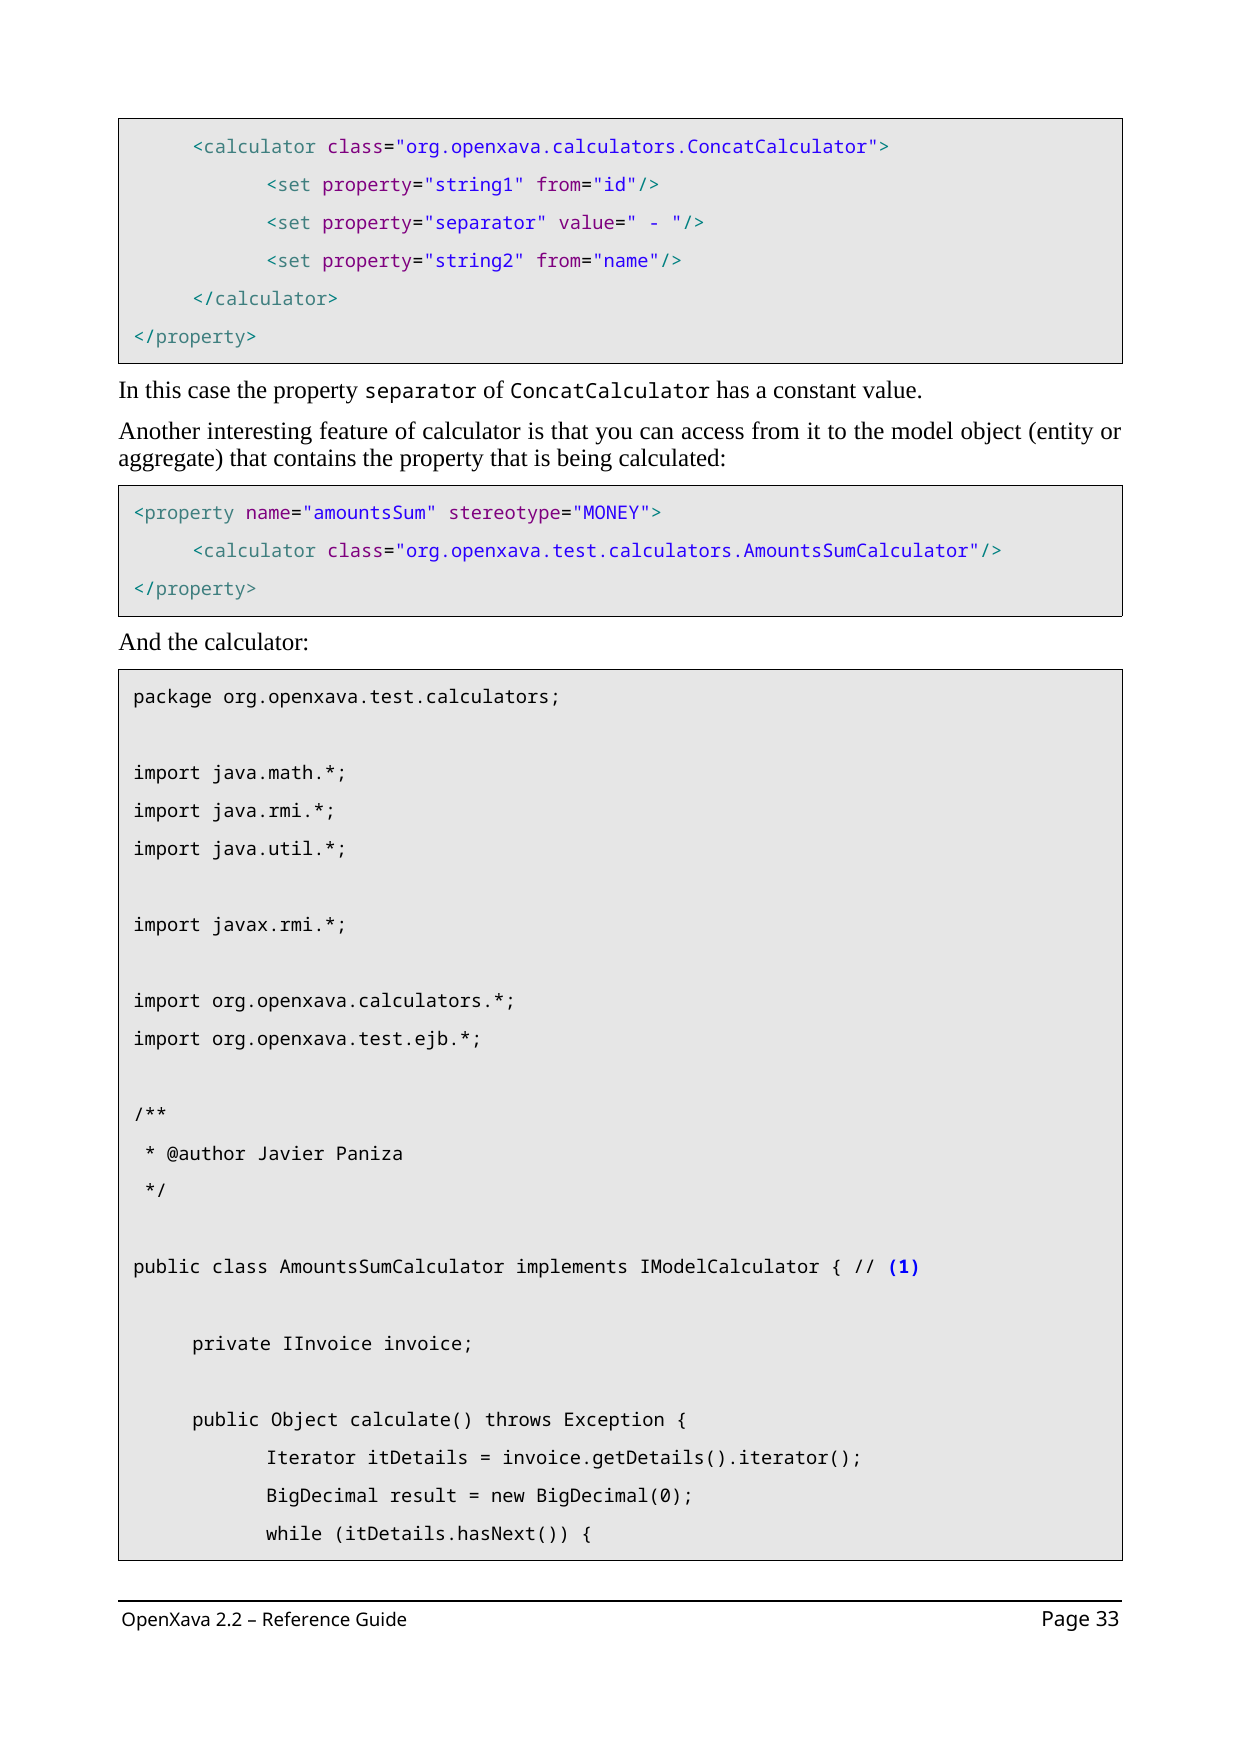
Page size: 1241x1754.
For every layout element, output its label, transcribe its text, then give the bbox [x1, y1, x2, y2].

text BigDecimal result = new BigDecimal(0); [119, 1467, 1122, 1505]
text Another interesting feature of calculator is that you can access from it to the model object (entity or aggregate) that contains the property that is being calculated: [118, 417, 1122, 472]
text </property> [119, 308, 1122, 363]
text And the calculator: [118, 628, 1122, 656]
text public class AmountsSumCalculator implements IModelCalculator { // (1) [119, 1239, 1122, 1277]
text Iterator itDetails = invoice.getDetails().iterator(); [119, 1429, 1122, 1467]
text In this case the property separator of ConcatCalculator has a constant value. [118, 376, 1122, 404]
text import org.openxava.calculators.*; [119, 973, 1122, 1011]
text </property> [119, 561, 1122, 616]
text package org.openxava.test.calculators; [119, 670, 1122, 707]
text import org.openxava.test.ejb.*; [119, 1011, 1122, 1049]
text private IInvoice invoice; [119, 1315, 1122, 1353]
text <calculator class="org.openxava.test.calculators.AmountsSumCalculator"/> [119, 523, 1122, 561]
text import javax.rmi.*; [119, 897, 1122, 935]
text <property name="amountsSum" stereotype="MONEY"> [119, 486, 1122, 523]
text import java.math.*; [119, 745, 1122, 783]
text public Object calculate() throws Exception { [119, 1391, 1122, 1429]
text <calculator class="org.openxava.calculators.ConcatCalculator"> [119, 119, 1122, 156]
text <set property="string2" from="name"/> [119, 232, 1122, 270]
text * @author Javier Paniza [119, 1125, 1122, 1163]
text import java.util.*; [119, 821, 1122, 859]
text import java.rmi.*; [119, 783, 1122, 821]
text /** [119, 1087, 1122, 1125]
text */ [119, 1163, 1122, 1201]
text </calculator> [119, 270, 1122, 308]
text <set property="string1" from="id"/> [119, 156, 1122, 194]
text <set property="separator" value=" - "/> [119, 194, 1122, 232]
text while (itDetails.hasNext()) { [119, 1505, 1122, 1560]
